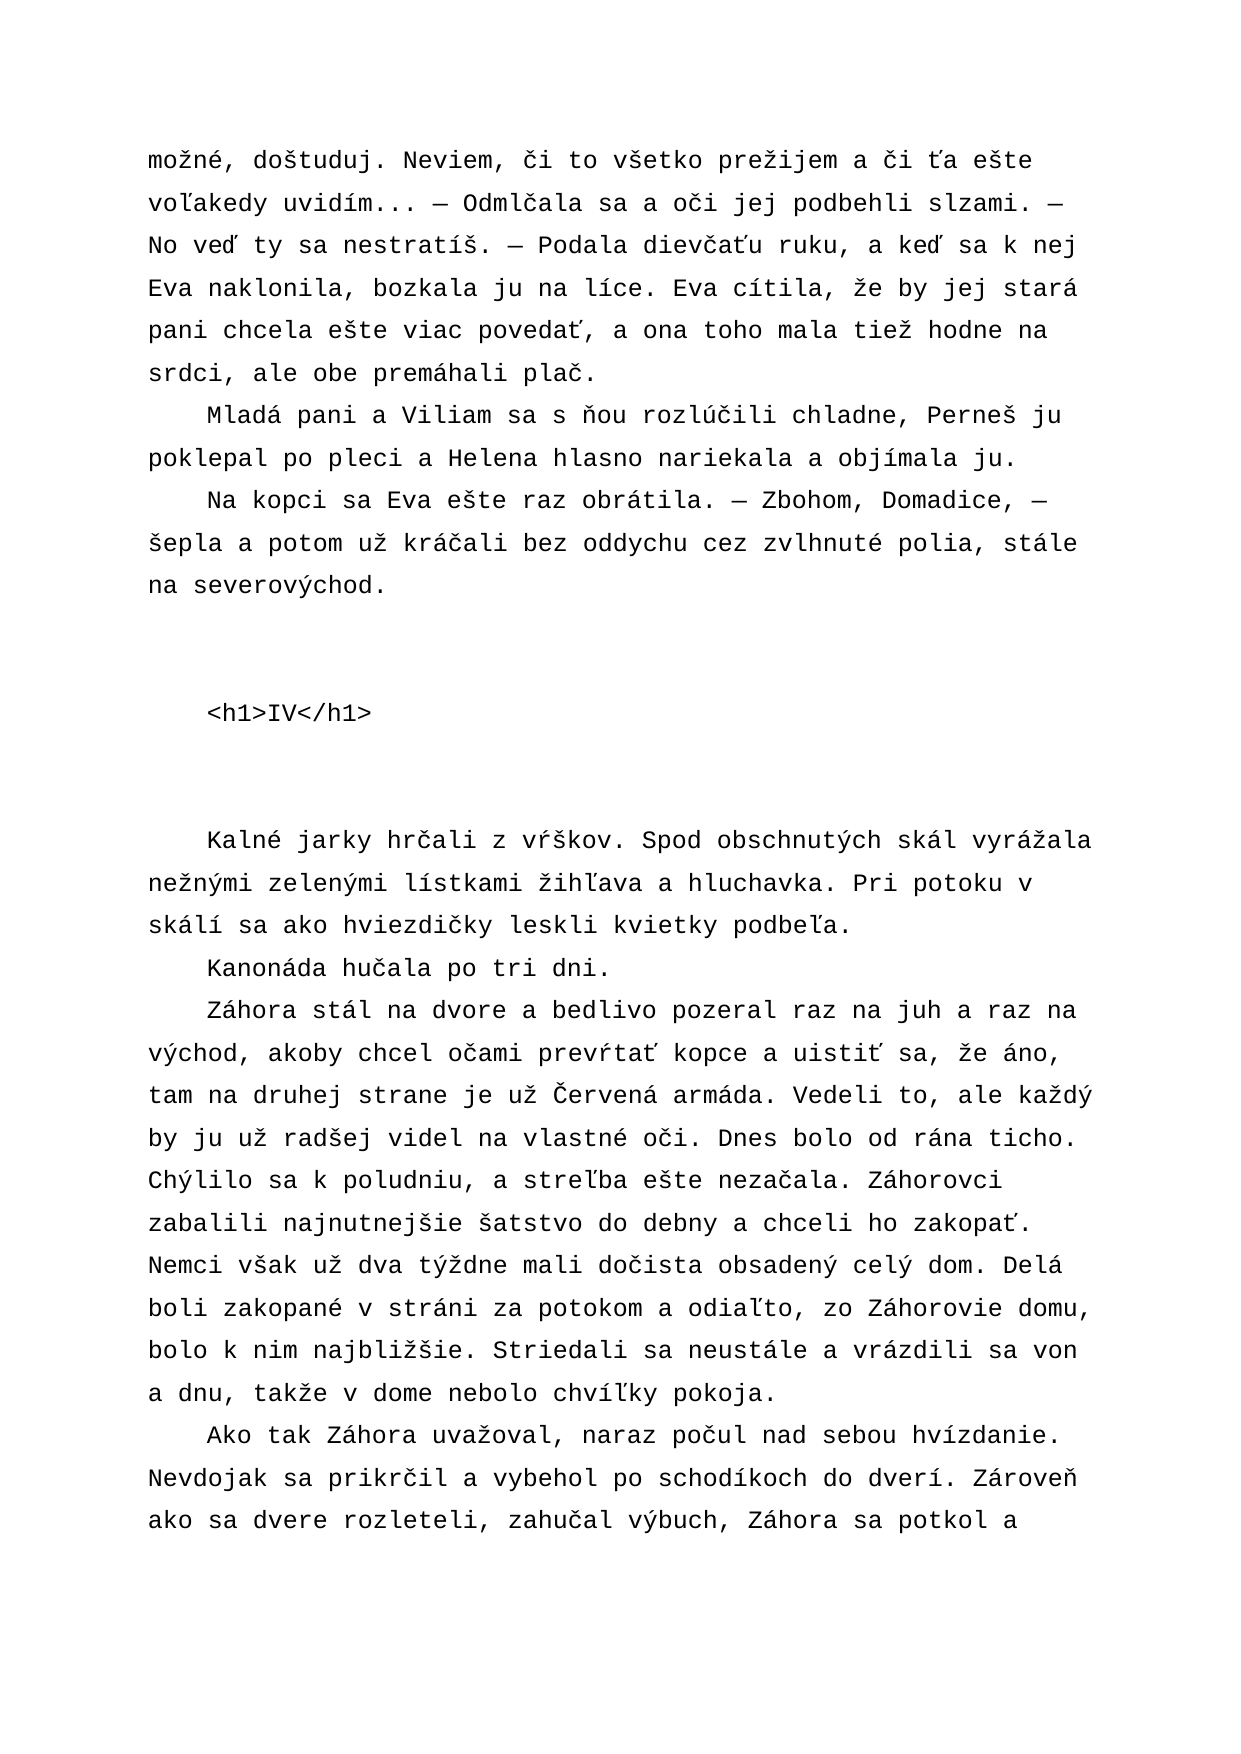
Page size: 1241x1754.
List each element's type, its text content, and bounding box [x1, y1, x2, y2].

text Kalné jarky hrčali z vŕškov. Spod obschnutých skál vyrážala nežnými zelenými lístkami žihľava a hluchavka. Pri potoku v skálí sa ako hviezdičky leskli kvietky podbeľa. [148, 828, 1093, 941]
text možné, doštuduj. Neviem, či to všetko prežijem a či ťa ešte voľakedy uvidím... — Odmlčala sa a oči jej podbehli slzami. — No veď ty sa nestratíš. — Podala dievčaťu ruku, a keď sa k nej Eva naklonila, bozkala ju na líce. Eva cítila, že by jej stará pani chcela ešte viac povedať, a ona toho mala tiež hodne na srdci, ale obe premáhali plač. [148, 148, 1093, 388]
text Mladá pani a Viliam sa s ňou rozlúčili chladne, Perneš ju poklepal po pleci a Helena hlasno nariekala a objímala ju. [148, 403, 1093, 473]
text Kanonáda hučala po tri dni. [148, 955, 1093, 983]
text Záhora stál na dvore a bedlivo pozeral raz na juh a raz na východ, akoby chcel očami prevŕtať kopce a uistiť sa, že áno, tam na druhej strane je už Červená armáda. Vedeli to, ale každý by ju už radšej videl na vlastné oči. Dnes bolo od rána ticho. Chýlilo sa k poludniu, a streľba ešte nezačala. Záhorovci zabalili najnutnejšie šatstvo do debny a chceli ho zakopať. Nemci však už dva týždne mali dočista obsadený celý dom. Delá boli zakopané v stráni za potokom a odiaľto, zo Záhorovie domu, bolo k nim najbližšie. Striedali sa neustále a vrázdili sa von a dnu, takže v dome nebolo chvíľky pokoja. [148, 998, 1093, 1408]
text <h1>IV</h1> [148, 700, 1093, 728]
text Ako tak Záhora uvažoval, naraz počul nad sebou hvízdanie. Nevdojak sa prikrčil a vybehol po schodíkoch do dverí. Zároveň ako sa dvere rozleteli, zahučal výbuch, Záhora sa potkol a [148, 1423, 1093, 1536]
text Na kopci sa Eva ešte raz obrátila. — Zbohom, Domadice, — šepla a potom už kráčali bez oddychu cez zvlhnuté polia, stále na severovýchod. [148, 488, 1093, 601]
